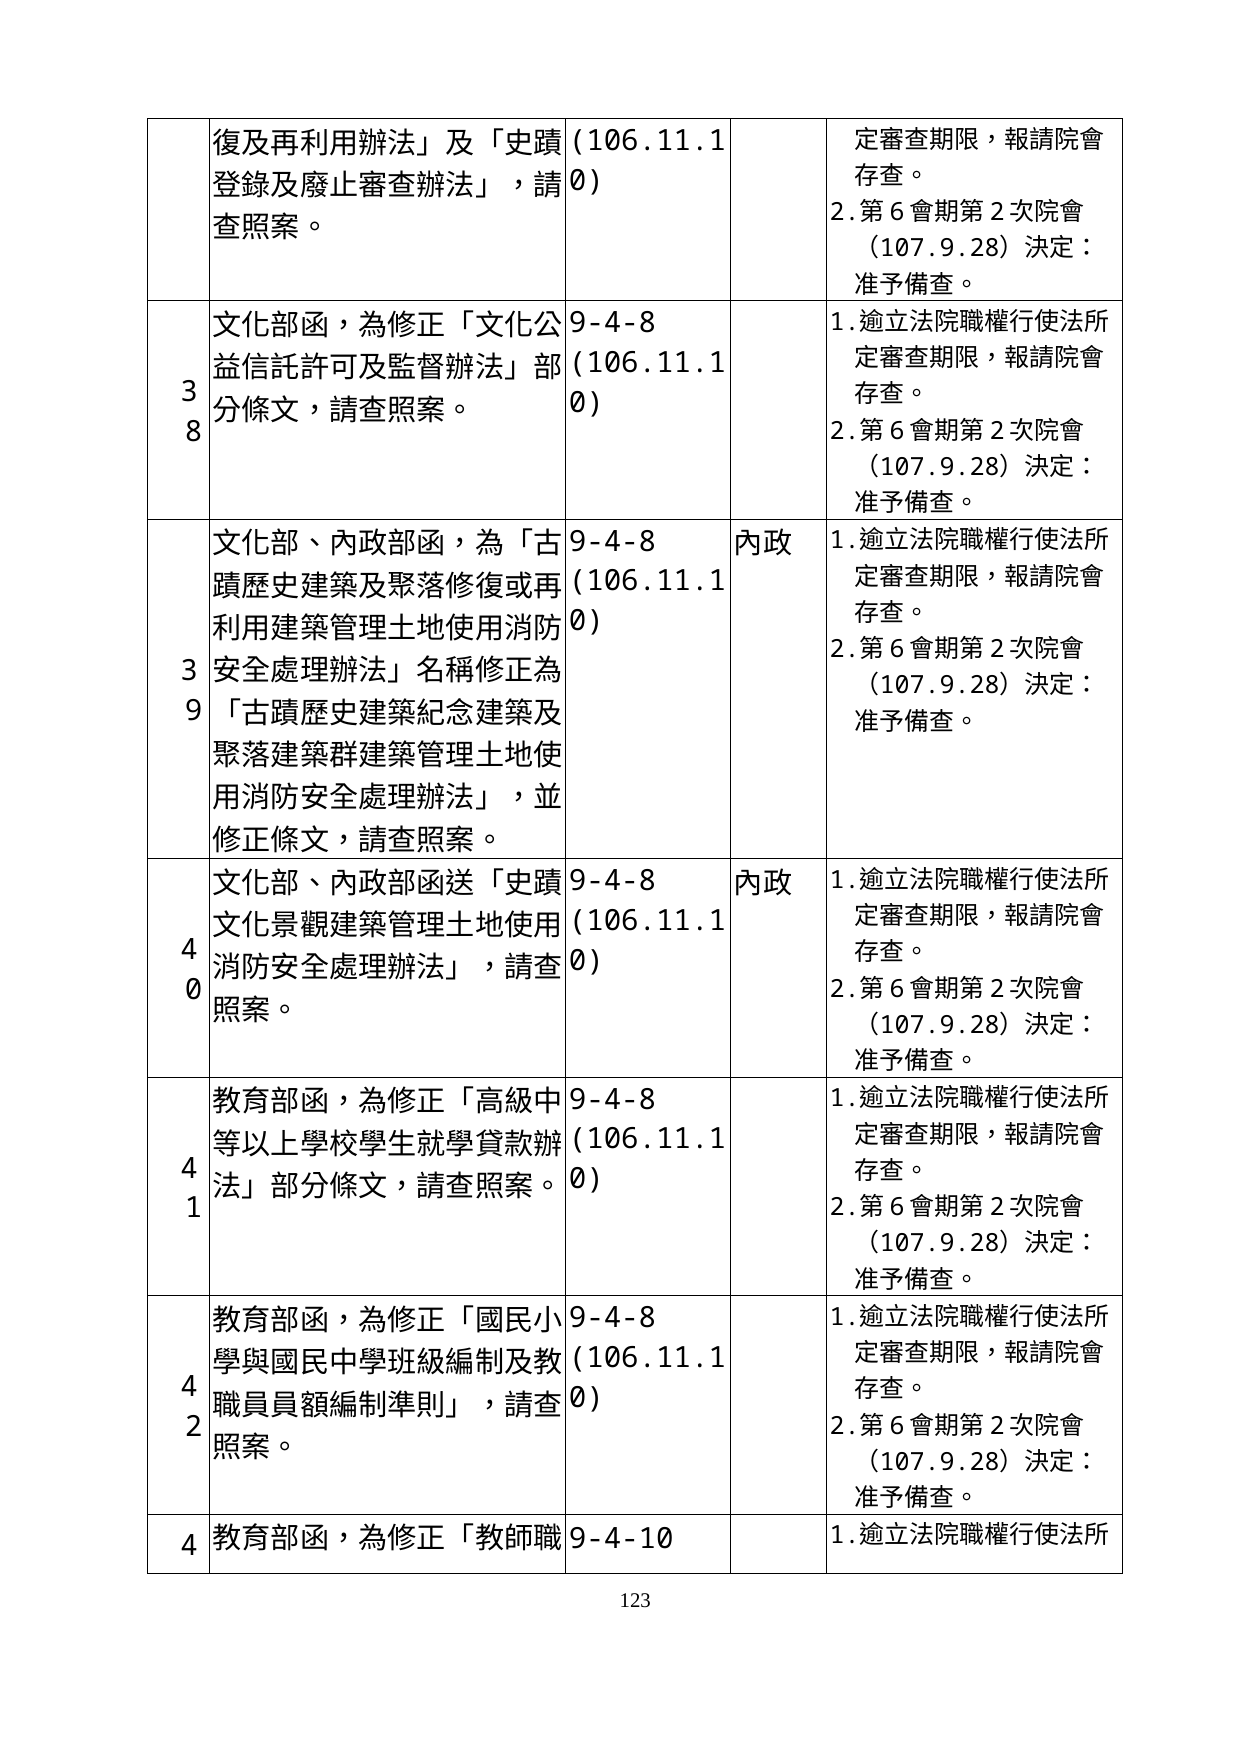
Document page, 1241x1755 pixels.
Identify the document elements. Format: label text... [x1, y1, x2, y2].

table_cell 1.逾立法院職權行使法所 [827, 1515, 1122, 1573]
table_cell [148, 119, 209, 300]
table_cell 9-4-8 (106.11.10) [566, 520, 730, 858]
table_cell [731, 119, 826, 300]
table_cell 內政 [731, 859, 826, 1077]
table_cell 定審查期限，報請院會存查。 2.第6會期第2次院會（107.9.28）決定：准予備查。 [827, 119, 1122, 300]
table_cell [148, 1078, 209, 1295]
table_cell [731, 1296, 826, 1514]
table_cell 9-4-10 [566, 1515, 730, 1573]
table_cell 內政 [731, 520, 826, 858]
table_cell 9-4-8 (106.11.10) [566, 859, 730, 1077]
table_cell 1.逾立法院職權行使法所定審查期限，報請院會存查。 2.第6會期第2次院會（107.9.28）決定：准予備查。 [827, 1078, 1122, 1295]
table_cell 復及再利用辦法」及「史蹟登錄及廢止審查辦法」，請查照案。 [210, 119, 565, 300]
table_cell 1.逾立法院職權行使法所定審查期限，報請院會存查。 2.第6會期第2次院會（107.9.28）決定：准予備查。 [827, 1296, 1122, 1514]
table_cell [731, 1078, 826, 1295]
table_cell [148, 1515, 209, 1573]
table_cell [148, 859, 209, 1077]
table_cell 9-4-8 (106.11.10) [566, 1296, 730, 1514]
table_cell 文化部函，為修正「文化公益信託許可及監督辦法」部分條文，請查照案。 [210, 301, 565, 519]
table_cell 1.逾立法院職權行使法所定審查期限，報請院會存查。 2.第6會期第2次院會（107.9.28）決定：准予備查。 [827, 301, 1122, 519]
table_cell 文化部、內政部函，為「古蹟歷史建築及聚落修復或再利用建築管理土地使用消防安全處理辦法」名稱修正為「古蹟歷史建築紀念建築及聚落建築群建築管理土地使用消防安全處理辦法」，並修正條文，請查照案。 [210, 520, 565, 858]
table_cell (106.11.10) [566, 119, 730, 300]
table_cell [148, 1296, 209, 1514]
table_cell [148, 301, 209, 519]
table_cell 9-4-8 (106.11.10) [566, 301, 730, 519]
table_cell 1.逾立法院職權行使法所定審查期限，報請院會存查。 2.第6會期第2次院會（107.9.28）決定：准予備查。 [827, 520, 1122, 858]
table_cell 教育部函，為修正「國民小學與國民中學班級編制及教職員員額編制準則」，請查照案。 [210, 1296, 565, 1514]
table_cell 1.逾立法院職權行使法所定審查期限，報請院會存查。 2.第6會期第2次院會（107.9.28）決定：准予備查。 [827, 859, 1122, 1077]
table_cell [731, 301, 826, 519]
table_cell 文化部、內政部函送「史蹟文化景觀建築管理土地使用消防安全處理辦法」，請查照案。 [210, 859, 565, 1077]
table_cell [148, 520, 209, 858]
table_cell 教育部函，為修正「高級中等以上學校學生就學貸款辦法」部分條文，請查照案。 [210, 1078, 565, 1295]
table_cell 9-4-8 (106.11.10) [566, 1078, 730, 1295]
table_cell 教育部函，為修正「教師職 [210, 1515, 565, 1573]
table_cell [731, 1515, 826, 1573]
